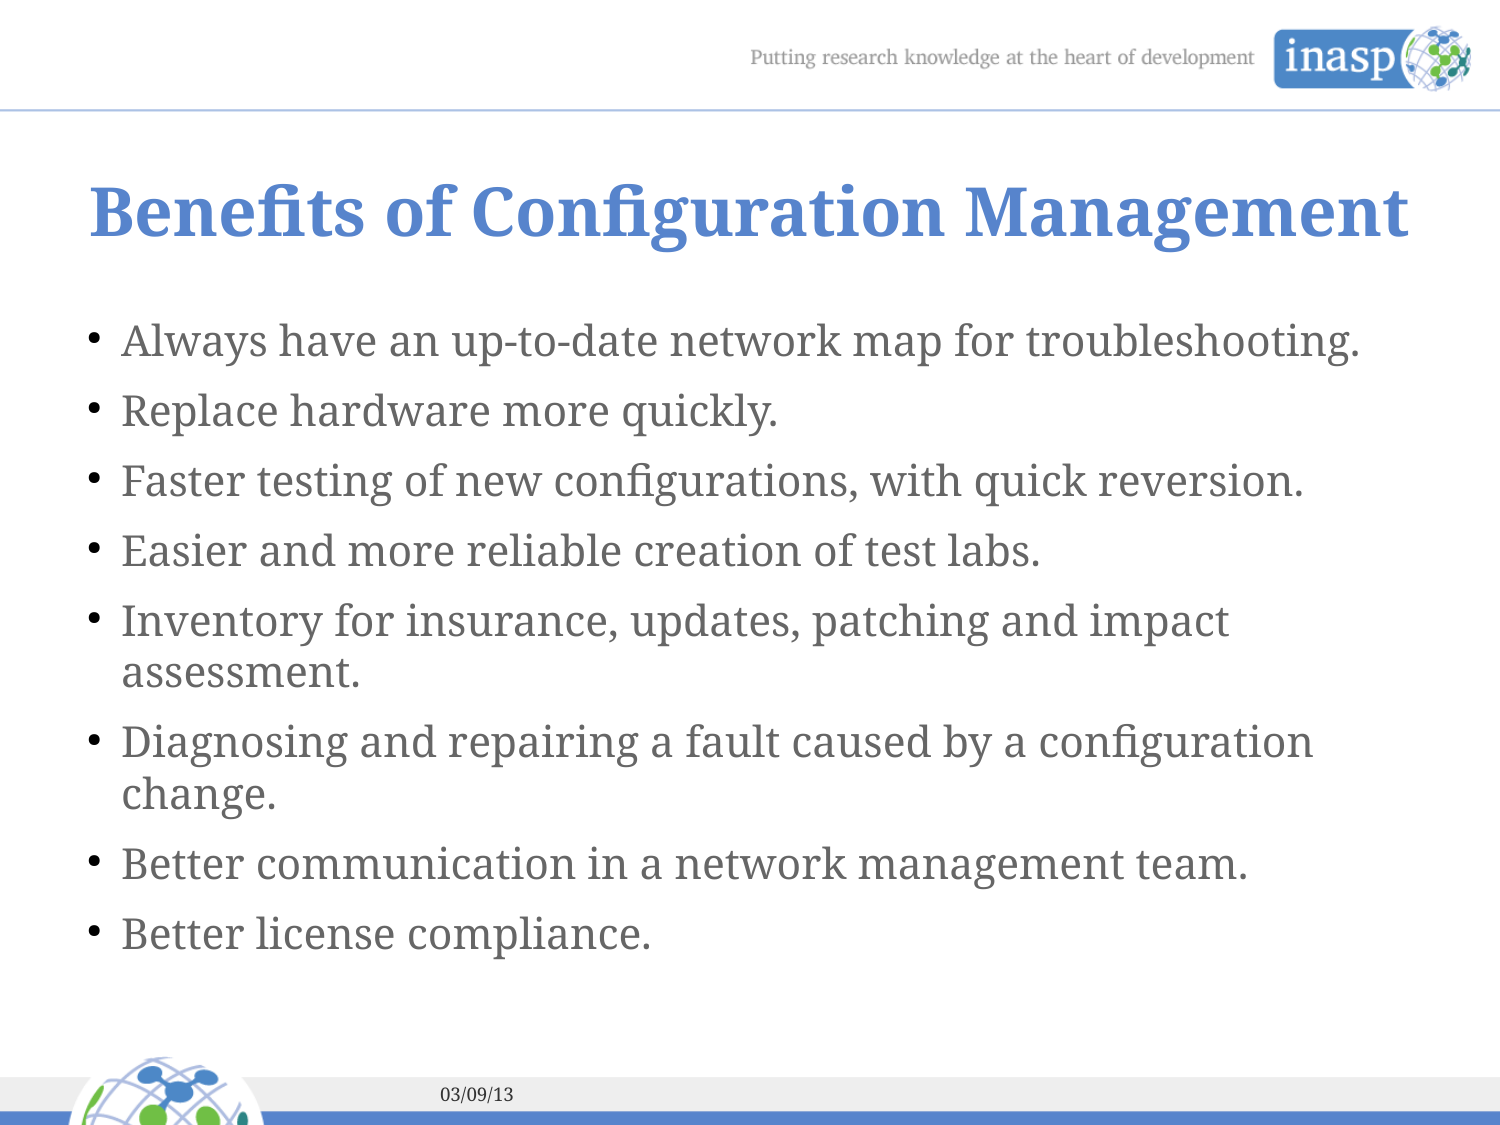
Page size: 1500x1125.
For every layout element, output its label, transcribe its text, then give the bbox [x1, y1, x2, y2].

title Benefits of Configuration Management [75, 129, 1426, 313]
list Always have an up-to-date network map for troubleshooting. Replace hardware more quickly. Faster testing of new configurations, with quick reversion. Easier and more reliable creation of test labs. Inventory for insurance, updates, patching and impact assessment. Diagnosing and repairing a fault caused by a configuration change. Better communication in a network management team. Better license compliance. [75, 313, 1426, 967]
picture [0, 0, 1500, 1125]
